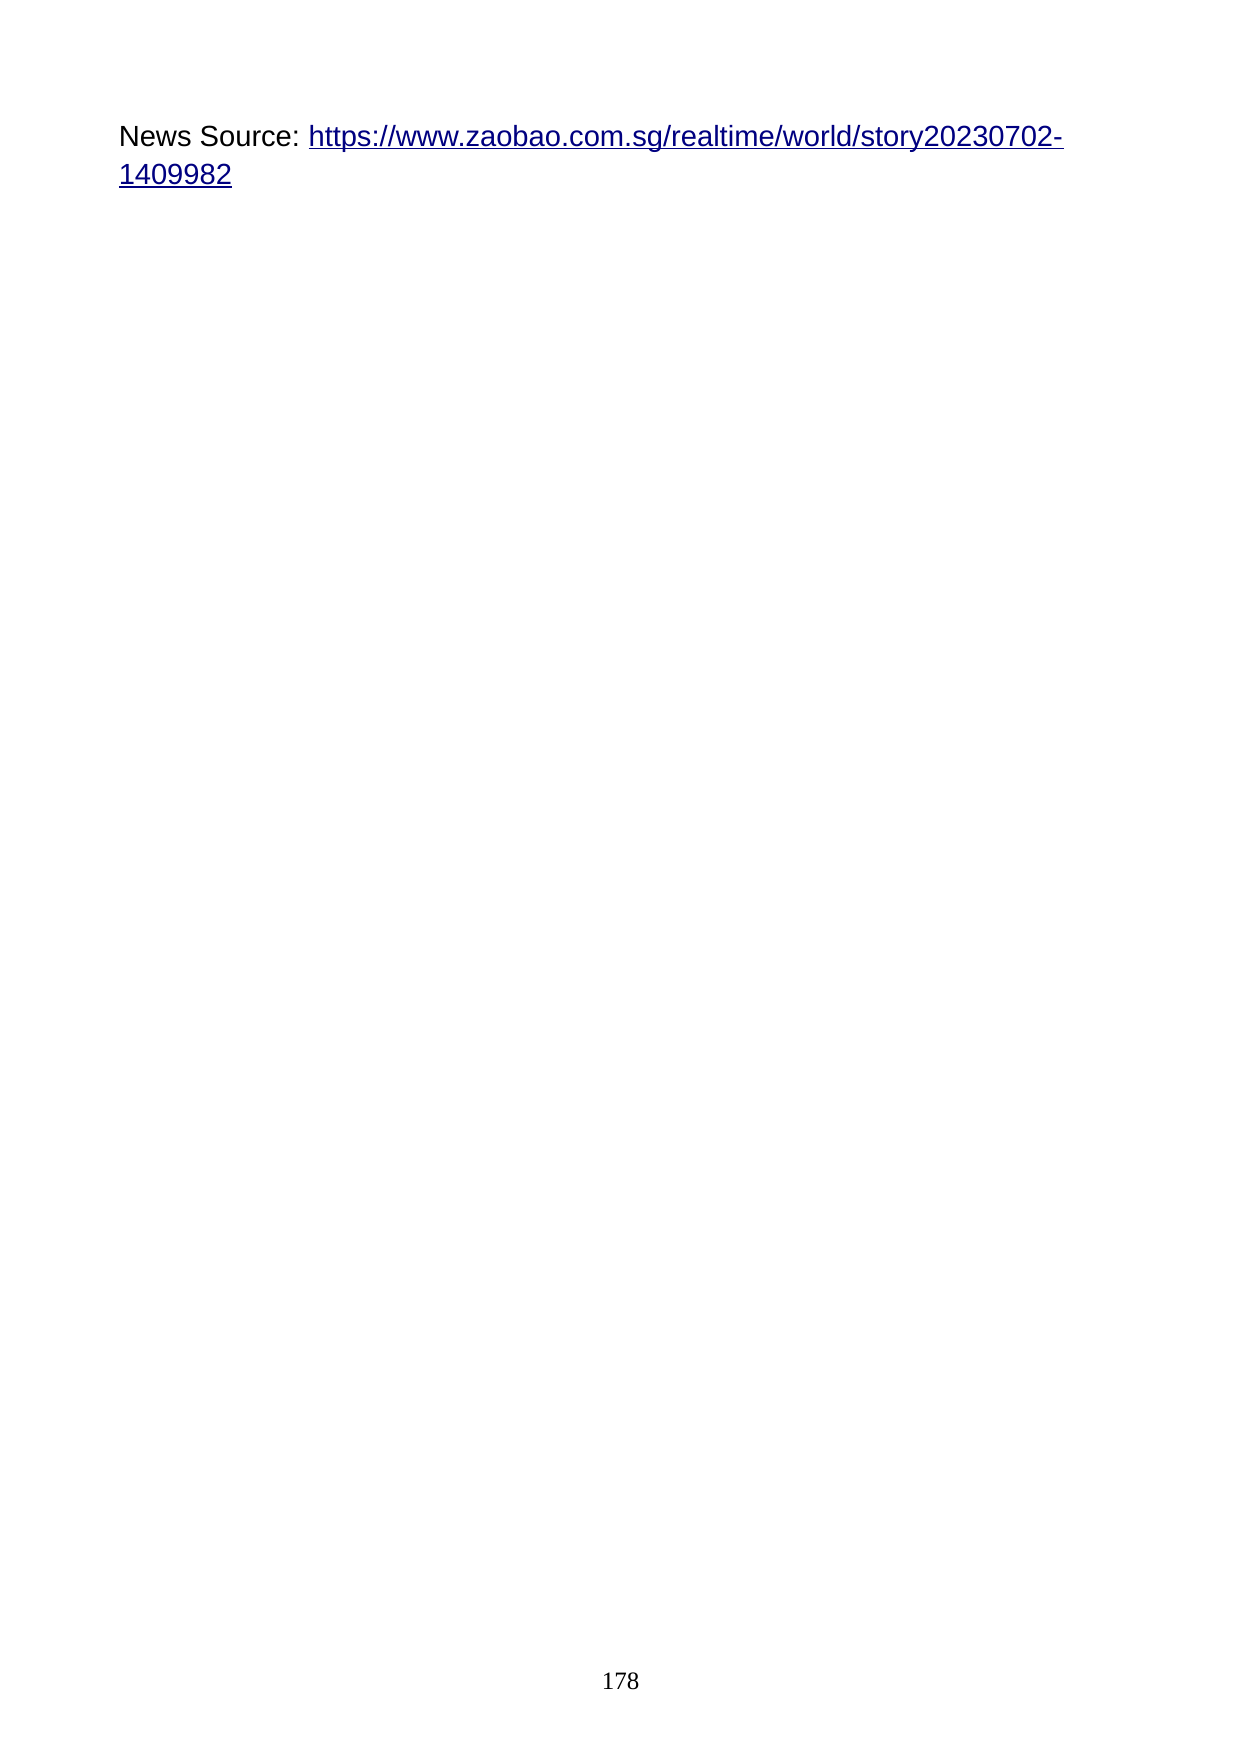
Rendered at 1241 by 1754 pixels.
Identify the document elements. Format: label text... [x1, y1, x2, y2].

text News Source: https://www.zaobao.com.sg/realtime/world/story20230702-1409982 [118, 118, 1122, 191]
